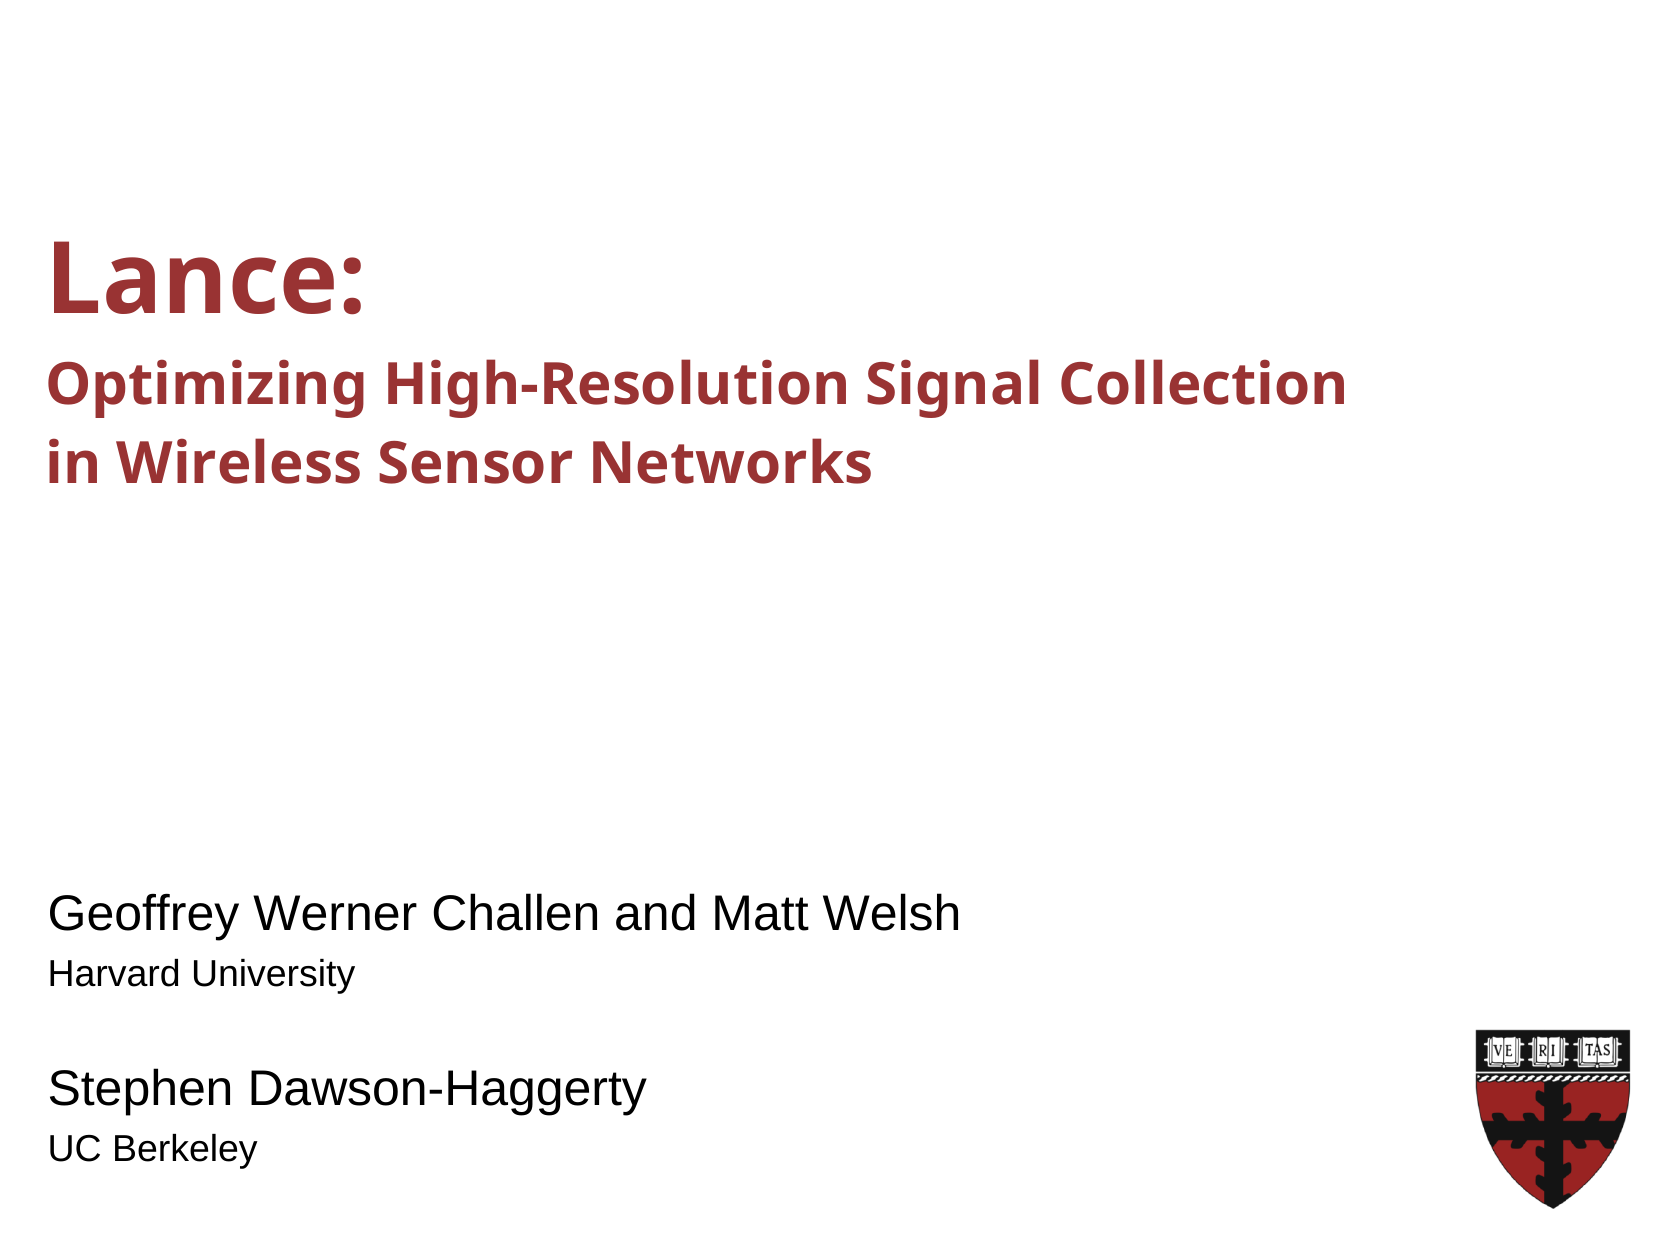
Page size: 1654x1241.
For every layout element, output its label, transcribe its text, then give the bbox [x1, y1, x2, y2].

title Lance: Optimizing High-Resolution Signal Collection in Wireless Sensor Networks [45, 200, 1561, 507]
picture [1474, 1028, 1632, 1210]
text_box Geoffrey Werner Challen and Matt Welsh Harvard University Stephen Dawson-Haggerty UC Berkeley [47, 884, 1617, 1224]
